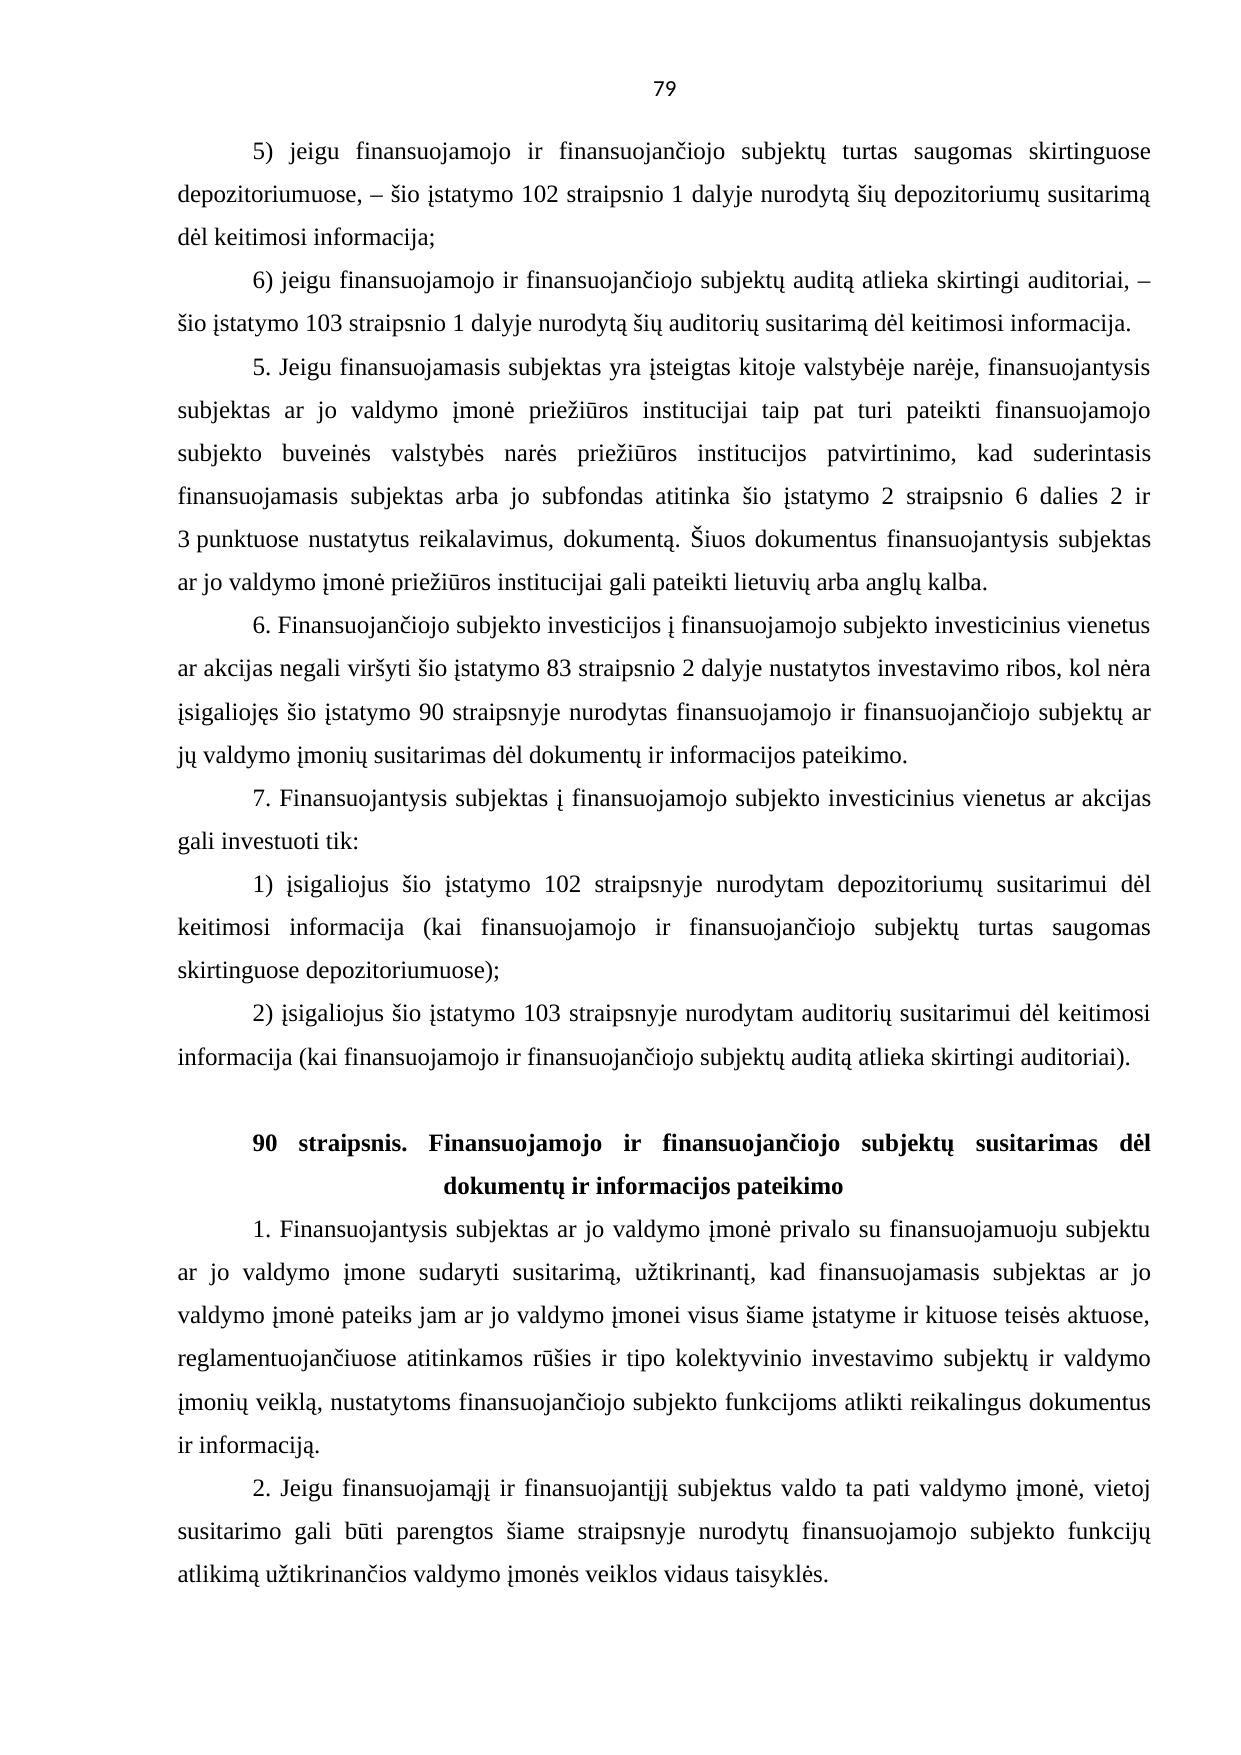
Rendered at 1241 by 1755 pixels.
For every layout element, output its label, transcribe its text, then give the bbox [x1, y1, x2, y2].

text 5. Jeigu finansuojamasis subjektas yra įsteigtas kitoje valstybėje narėje, finansuojantysis subjektas ar jo valdymo įmonė priežiūros institucijai taip pat turi pateikti finansuojamojo subjekto buveinės valstybės narės priežiūros institucijos patvirtinimo, kad suderintasis finansuojamasis subjektas arba jo subfondas atitinka šio įstatymo 2 straipsnio 6 dalies 2 ir 3 punktuose nustatytus reikalavimus, dokumentą. Šiuos dokumentus finansuojantysis subjektas ar jo valdymo įmonė priežiūros institucijai gali pateikti lietuvių arba anglų kalba. [177, 352, 1152, 596]
text 6) jeigu finansuojamojo ir finansuojančiojo subjektų auditą atlieka skirtingi auditoriai, – šio įstatymo 103 straipsnio 1 dalyje nurodytą šių auditorių susitarimą dėl keitimosi informacija. [177, 265, 1152, 337]
text 1. Finansuojantysis subjektas ar jo valdymo įmonė privalo su finansuojamuoju subjektu ar jo valdymo įmone sudaryti susitarimą, užtikrinantį, kad finansuojamasis subjektas ar jo valdymo įmonė pateiks jam ar jo valdymo įmonei visus šiame įstatyme ir kituose teisės aktuose, reglamentuojančiuose atitinkamos rūšies ir tipo kolektyvinio investavimo subjektų ir valdymo įmonių veiklą, nustatytoms finansuojančiojo subjekto funkcijoms atlikti reikalingus dokumentus ir informaciją. [177, 1214, 1152, 1458]
text 6. Finansuojančiojo subjekto investicijos į finansuojamojo subjekto investicinius vienetus ar akcijas negali viršyti šio įstatymo 83 straipsnio 2 dalyje nustatytos investavimo ribos, kol nėra įsigaliojęs šio įstatymo 90 straipsnyje nurodytas finansuojamojo ir finansuojančiojo subjektų ar jų valdymo įmonių susitarimas dėl dokumentų ir informacijos pateikimo. [177, 610, 1152, 768]
text 2. Jeigu finansuojamąjį ir finansuojantįjį subjektus valdo ta pati valdymo įmonė, vietoj susitarimo gali būti parengtos šiame straipsnyje nurodytų finansuojamojo subjekto funkcijų atlikimą užtikrinančios valdymo įmonės veiklos vidaus taisyklės. [177, 1473, 1152, 1588]
text 1) įsigaliojus šio įstatymo 102 straipsnyje nurodytam depozitoriumų susitarimui dėl keitimosi informacija (kai finansuojamojo ir finansuojančiojo subjektų turtas saugomas skirtinguose depozitoriumuose); [177, 869, 1152, 984]
text 90 straipsnis. Finansuojamojo ir finansuojančiojo subjektų susitarimas dėl dokumentų ir informacijos pateikimo [252, 1128, 1152, 1200]
text 2) įsigaliojus šio įstatymo 103 straipsnyje nurodytam auditorių susitarimui dėl keitimosi informacija (kai finansuojamojo ir finansuojančiojo subjektų auditą atlieka skirtingi auditoriai). [177, 998, 1152, 1070]
text 7. Finansuojantysis subjektas į finansuojamojo subjekto investicinius vienetus ar akcijas gali investuoti tik: [177, 783, 1152, 855]
text 5) jeigu finansuojamojo ir finansuojančiojo subjektų turtas saugomas skirtinguose depozitoriumuose, – šio įstatymo 102 straipsnio 1 dalyje nurodytą šių depozitoriumų susitarimą dėl keitimosi informacija; [177, 136, 1152, 251]
